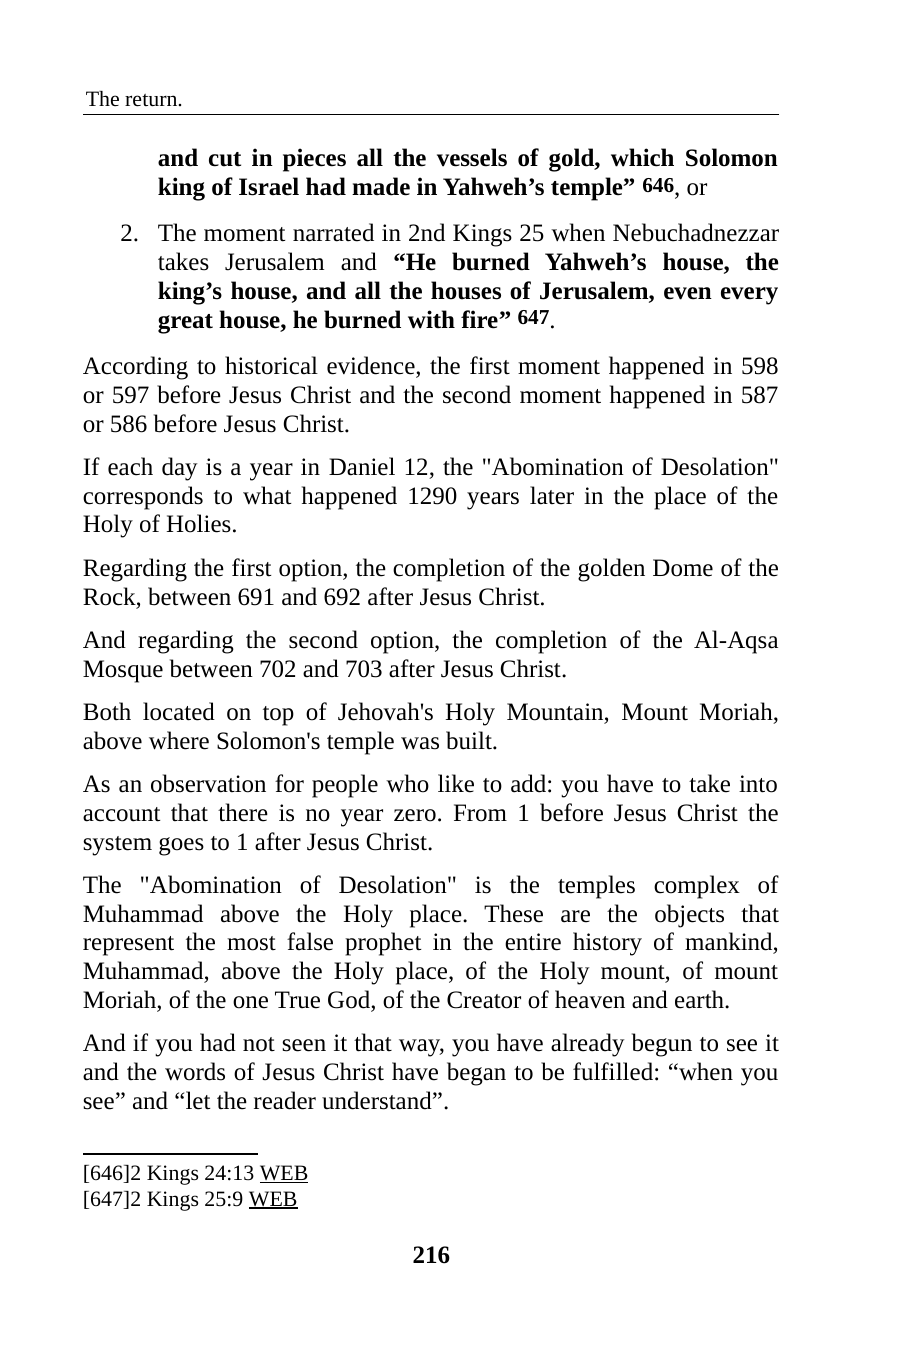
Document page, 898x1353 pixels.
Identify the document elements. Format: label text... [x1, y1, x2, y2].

text Regarding the first option, the completion of the golden Dome of the Rock, between 691 and 692 after Jesus Christ. [83, 553, 779, 610]
list The moment narrated in 2nd Kings 25 when Nebuchadnezzar takes Jerusalem and “He burned Yahweh’s house, the king’s house, and all the houses of Jerusalem, even every great house, he burned with fire” . [120, 218, 779, 333]
text The "Abomination of Desolation" is the temples complex of Muhammad above the Holy place. These are the objects that represent the most false prophet in the entire history of mankind, Muhammad, above the Holy place, of the Holy mount, of mount Moriah, of the one True God, of the Creator of heaven and earth. [83, 870, 779, 1014]
text According to historical evidence, the first moment happened in 598 or 597 before Jesus Christ and the second moment happened in 587 or 586 before Jesus Christ. [83, 351, 779, 437]
list 2 Kings 25:9 WEB [83, 1186, 779, 1211]
text If each day is a year in Daniel 12, the "Abomination of Desolation" corresponds to what happened 1290 years later in the place of the Holy of Holies. [83, 452, 779, 538]
text And if you had not seen it that way, you have already begun to see it and the words of Jesus Christ have began to be fulfilled: “when you see” and “let the reader understand”. [83, 1028, 779, 1114]
text Both located on top of Jehovah's Holy Mountain, Mount Moriah, above where Solomon's temple was built. [83, 697, 779, 754]
list 2 Kings 24:13 WEB [83, 1160, 779, 1186]
text As an observation for people who like to add: you have to take into account that there is no year zero. From 1 before Jesus Christ the system goes to 1 after Jesus Christ. [83, 769, 779, 855]
text And regarding the second option, the completion of the Al-Aqsa Mosque between 702 and 703 after Jesus Christ. [83, 625, 779, 682]
list and cut in pieces all the vessels of gold, which Solomon king of Israel had made in Yahweh’s temple” , or [120, 143, 779, 201]
